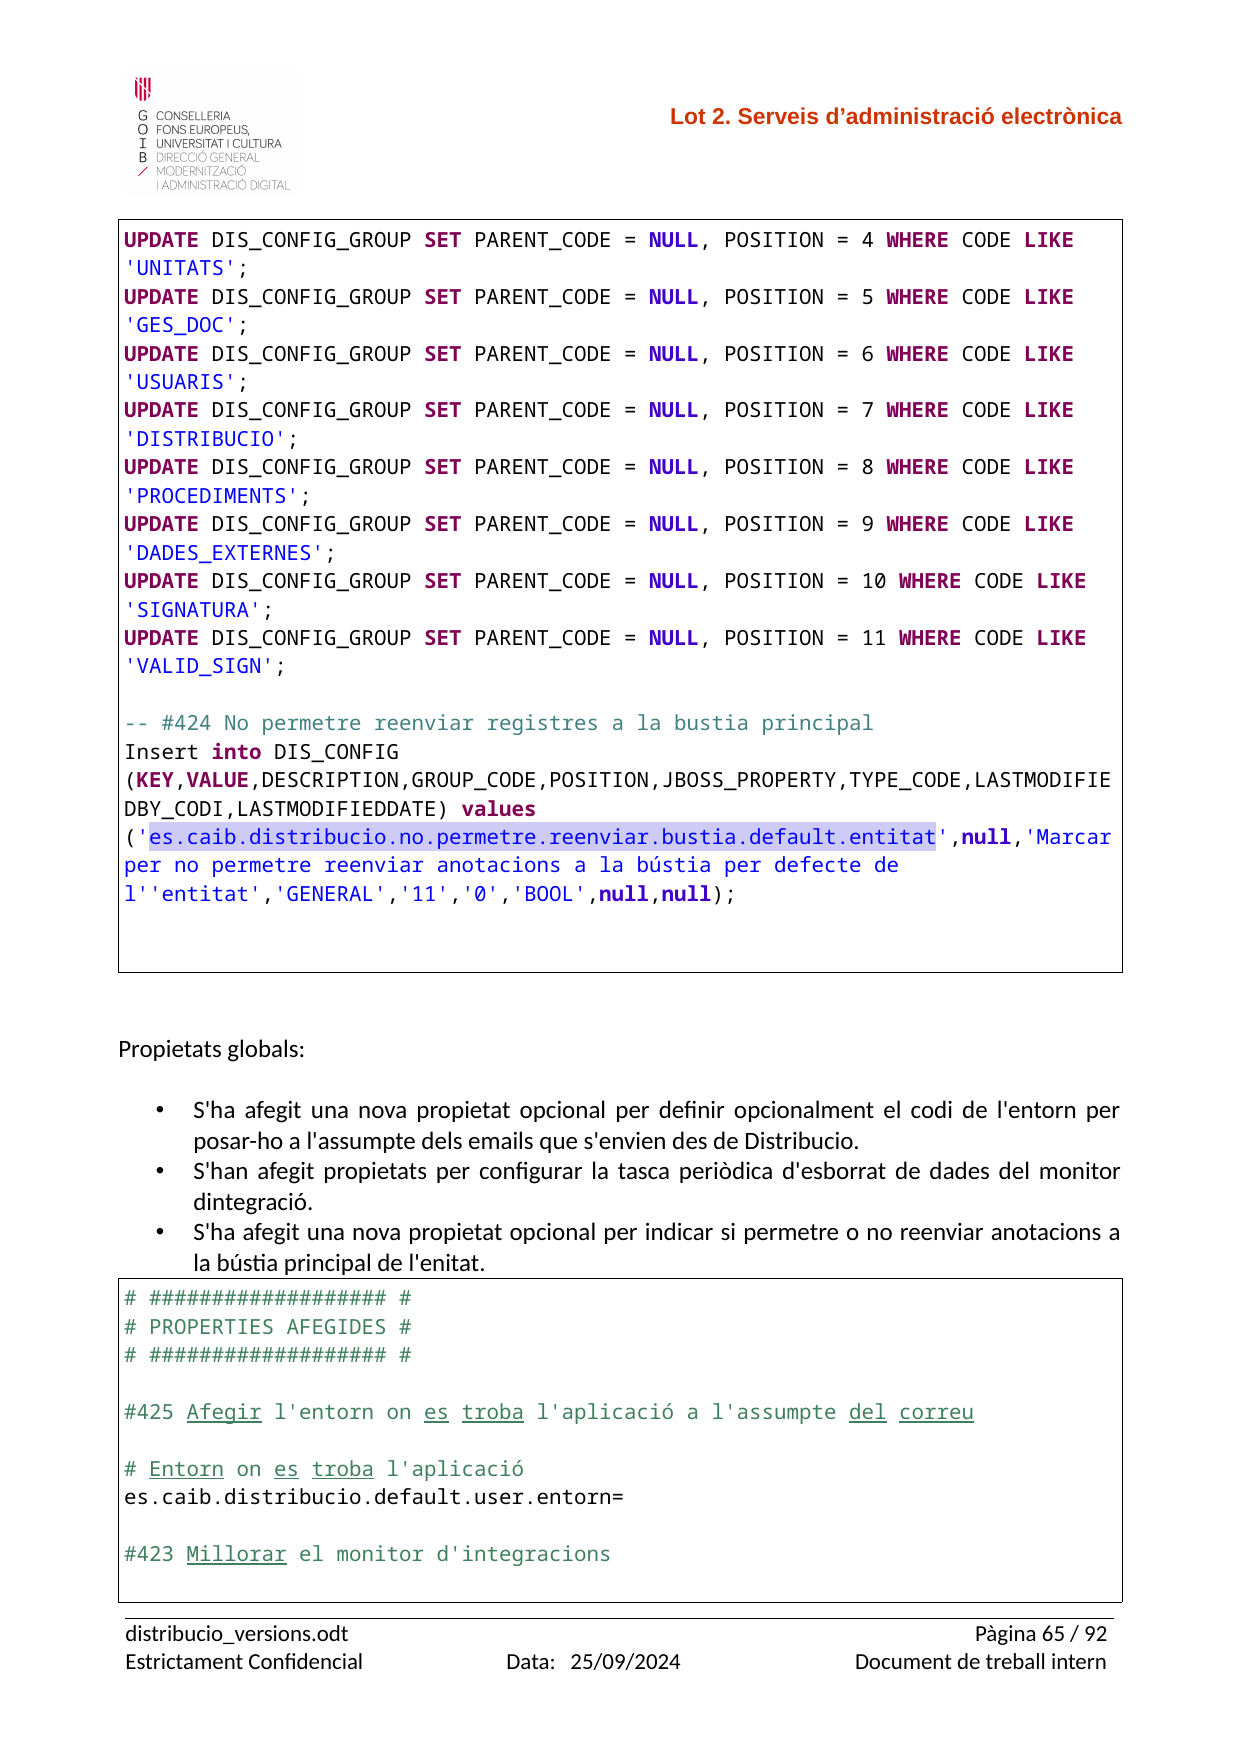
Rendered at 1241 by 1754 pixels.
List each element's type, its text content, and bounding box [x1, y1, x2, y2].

table_header UPDATE DIS_CONFIG_GROUP SET PARENT_CODE = NULL, POSITION = 4 WHERE CODE LIKE 'UNITATS'; UPDATE DIS_CONFIG_GROUP SET PARENT_CODE = NULL, POSITION = 5 WHERE CODE LIKE 'GES_DOC'; UPDATE DIS_CONFIG_GROUP SET PARENT_CODE = NULL, POSITION = 6 WHERE CODE LIKE 'USUARIS'; UPDATE DIS_CONFIG_GROUP SET PARENT_CODE = NULL, POSITION = 7 WHERE CODE LIKE 'DISTRIBUCIO'; UPDATE DIS_CONFIG_GROUP SET PARENT_CODE = NULL, POSITION = 8 WHERE CODE LIKE 'PROCEDIMENTS'; UPDATE DIS_CONFIG_GROUP SET PARENT_CODE = NULL, POSITION = 9 WHERE CODE LIKE 'DADES_EXTERNES'; UPDATE DIS_CONFIG_GROUP SET PARENT_CODE = NULL, POSITION = 10 WHERE CODE LIKE 'SIGNATURA'; UPDATE DIS_CONFIG_GROUP SET PARENT_CODE = NULL, POSITION = 11 WHERE CODE LIKE 'VALID_SIGN'; -- #424 No permetre reenviar registres a la bustia principal Insert into DIS_CONFIG (KEY,VALUE,DESCRIPTION,GROUP_CODE,POSITION,JBOSS_PROPERTY,TYPE_CODE,LASTMODIFIEDBY_CODI,LASTMODIFIEDDATE) values ('es.caib.distribucio.no.permetre.reenviar.bustia.default.entitat',null,'Marcar per no permetre reenviar anotacions a la bústia per defecte de l''entitat','GENERAL','11','0','BOOL',null,null); [119, 220, 1122, 972]
list S'han afegit propietats per configurar la tasca periòdica d'esborrat de dades del monitor dintegració. [156, 1155, 1122, 1216]
picture [126, 70, 299, 197]
list S'ha afegit una nova propietat opcional per definir opcionalment el codi de l'entorn per posar-ho a l'assumpte dels emails que s'envien des de Distribucio. [156, 1094, 1122, 1155]
list S'ha afegit una nova propietat opcional per indicar si permetre o no reenviar anotacions a la bústia principal de l'enitat. [156, 1216, 1122, 1277]
text Propietats globals: [118, 1033, 1122, 1064]
table_header # ################### # # PROPERTIES AFEGIDES # # ################### # #425 Afegir l'entorn on es troba l'aplicació a l'assumpte del correu # Entorn on es troba l'aplicació es.caib.distribucio.default.user.entorn= #423 Millorar el monitor d'integracions [119, 1279, 1122, 1602]
